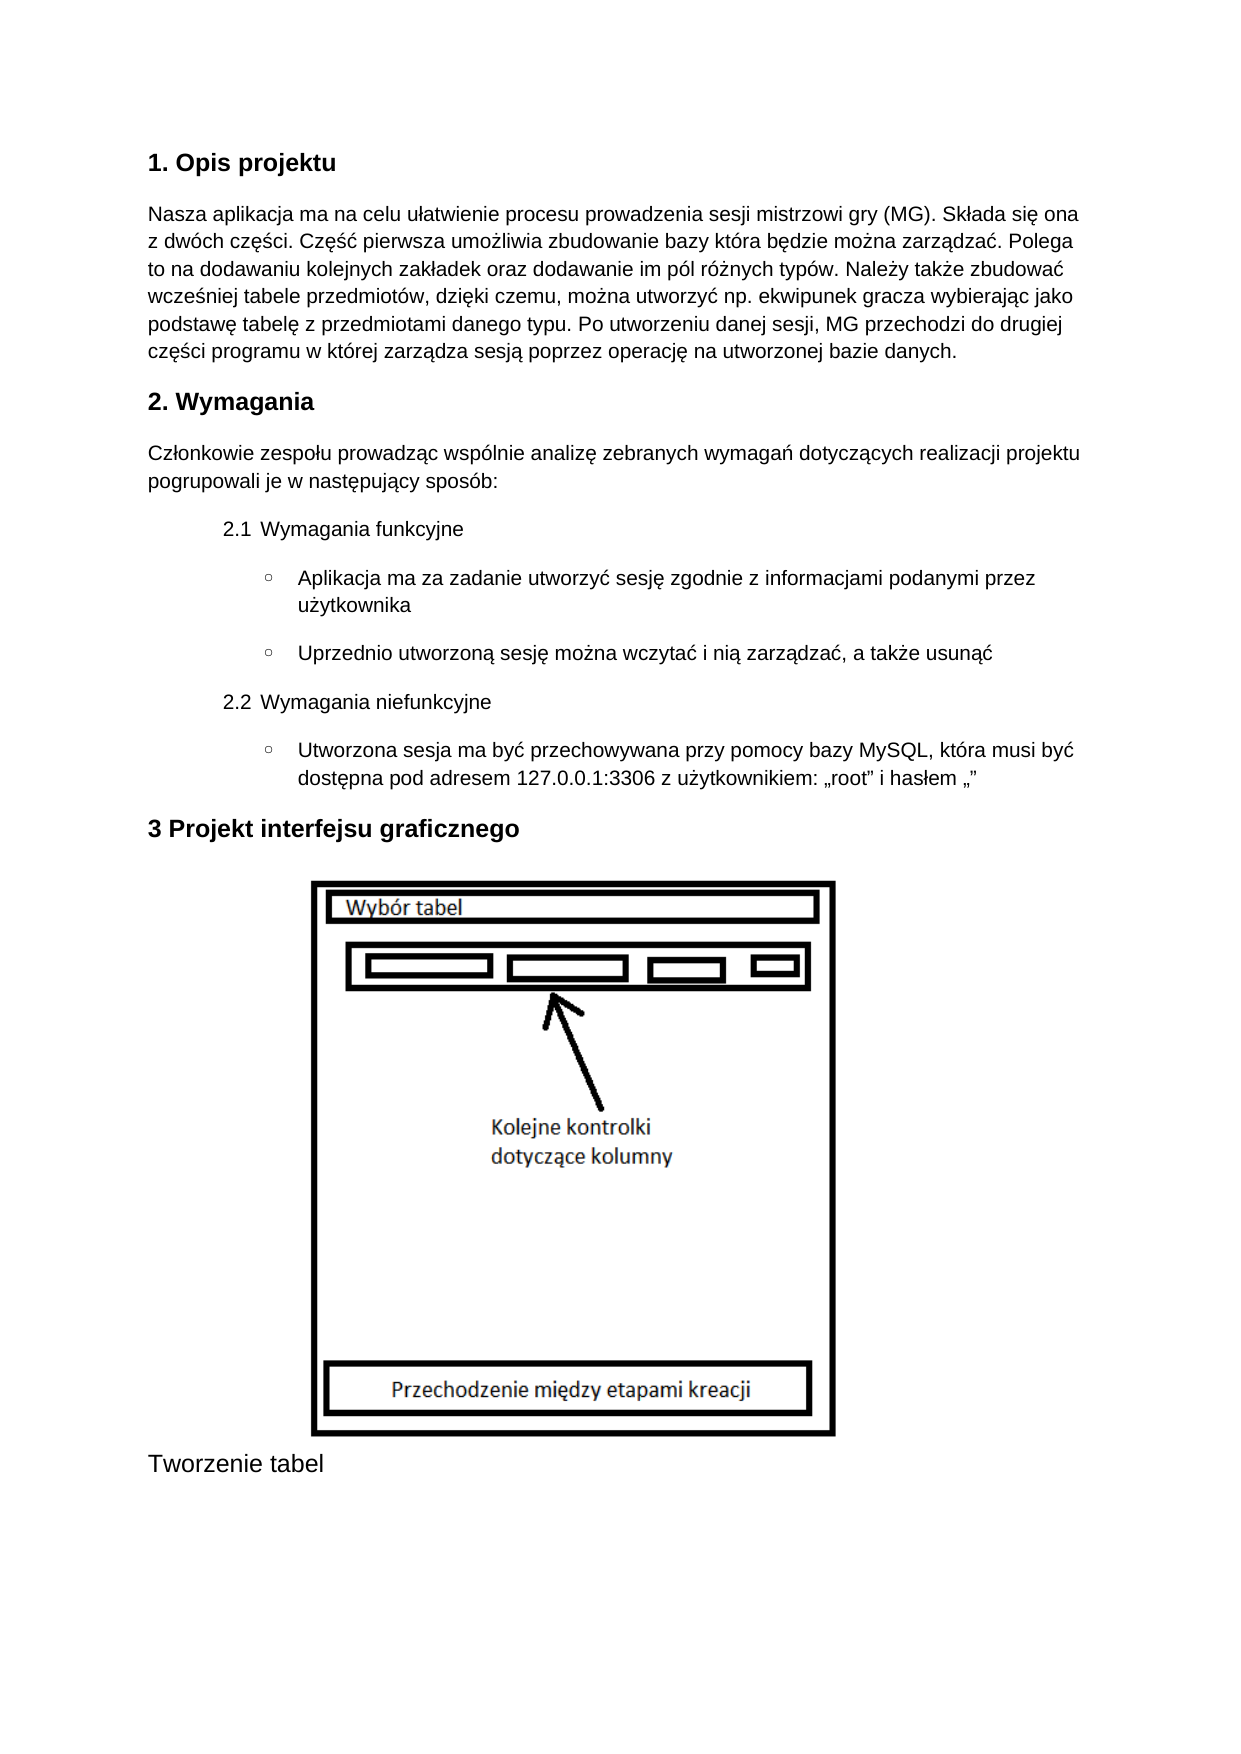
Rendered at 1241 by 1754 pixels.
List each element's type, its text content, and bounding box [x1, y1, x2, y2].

list Wymagania funkcyjne [223, 517, 1093, 541]
text 1. Opis projektu [148, 148, 1093, 176]
text 3 Projekt interfejsu graficznego [148, 814, 1093, 843]
text 2. Wymagania [148, 387, 1093, 416]
text Tworzenie tabel [148, 868, 1093, 1478]
list Utworzona sesja ma być przechowywana przy pomocy bazy MySQL, która musi być dostępna pod adresem 127.0.0.1:3306 z użytkownikiem: „root” i hasłem „” [260, 738, 1093, 789]
text Nasza aplikacja ma na celu ułatwienie procesu prowadzenia sesji mistrzowi gry (MG). Składa się ona z dwóch części. Część pierwsza umożliwia zbudowanie bazy która będzie można zarządzać. Polega to na dodawaniu kolejnych zakładek oraz dodawanie im pól różnych typów. Należy także zbudować wcześniej tabele przedmiotów, dzięki czemu, można utworzyć np. ekwipunek gracza wybierając jako podstawę tabelę z przedmiotami danego typu. Po utworzeniu danej sesji, MG przechodzi do drugiej części programu w której zarządza sesją poprzez operację na utworzonej bazie danych. [148, 201, 1093, 363]
text Członkowie zespołu prowadząc wspólnie analizę zebranych wymagań dotyczących realizacji projektu pogrupowali je w następujący sposób: [148, 441, 1093, 493]
list Wymagania niefunkcyjne [223, 690, 1093, 714]
list Uprzednio utworzoną sesję można wczytać i nią zarządzać, a także usunąć [260, 641, 1093, 665]
list Aplikacja ma za zadanie utworzyć sesję zgodnie z informacjami podanymi przez użytkownika [260, 565, 1093, 617]
